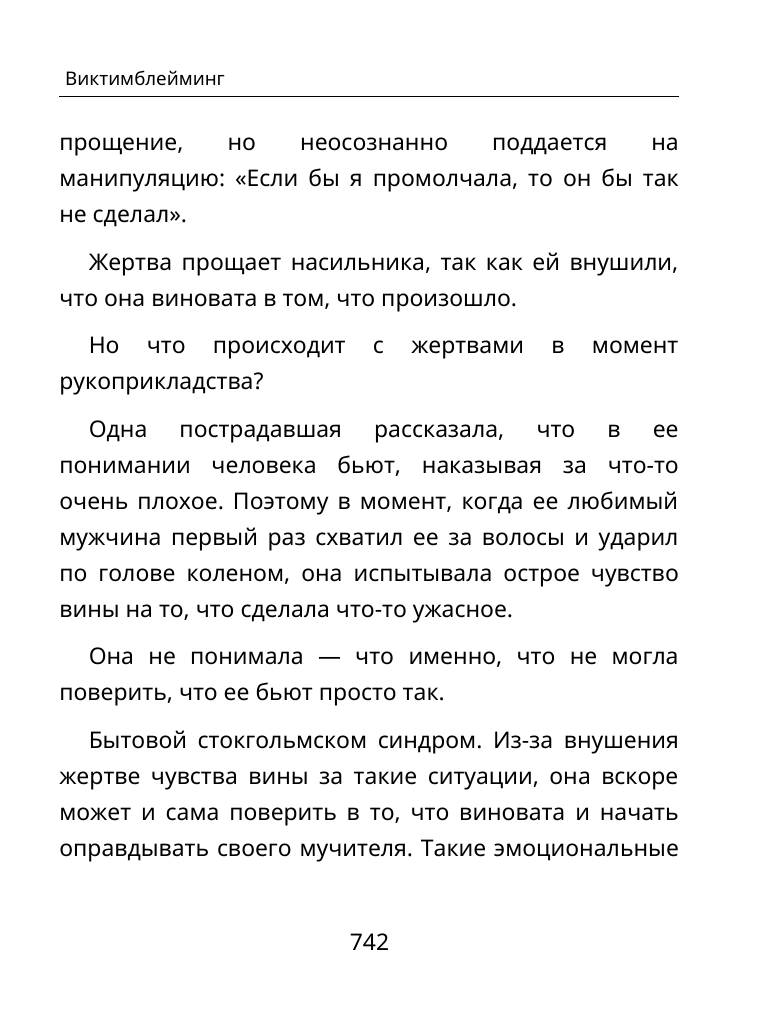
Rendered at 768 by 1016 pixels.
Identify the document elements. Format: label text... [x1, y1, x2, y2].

text Бытовой стокгольмском синдром. Из-за внушения жертве чувства вины за такие ситуации, она вскоре может и сама поверить в то, что виновата и начать оправдывать своего мучителя. Такие эмоциональные [59, 724, 679, 863]
text Но что происходит с жертвами в момент рукоприкладства? [59, 329, 679, 396]
text Она не понимала — что именно, что не могла поверить, что ее бьют просто так. [59, 640, 679, 707]
text прощение, но неосознанно поддается на манипуляцию: «Если бы я промолчала, то он бы так не сделал». [59, 126, 679, 229]
text Жертва прощает насильника, так как ей внушили, что она виновата в том, что произошло. [59, 246, 679, 313]
text Одна пострадавшая рассказала, что в ее понимании человека бьют, наказывая за что-то очень плохое. Поэтому в момент, когда ее любимый мужчина первый раз схватил ее за волосы и ударил по голове коленом, она испытывала острое чувство вины на то, что сделала что-то ужасное. [59, 413, 679, 624]
